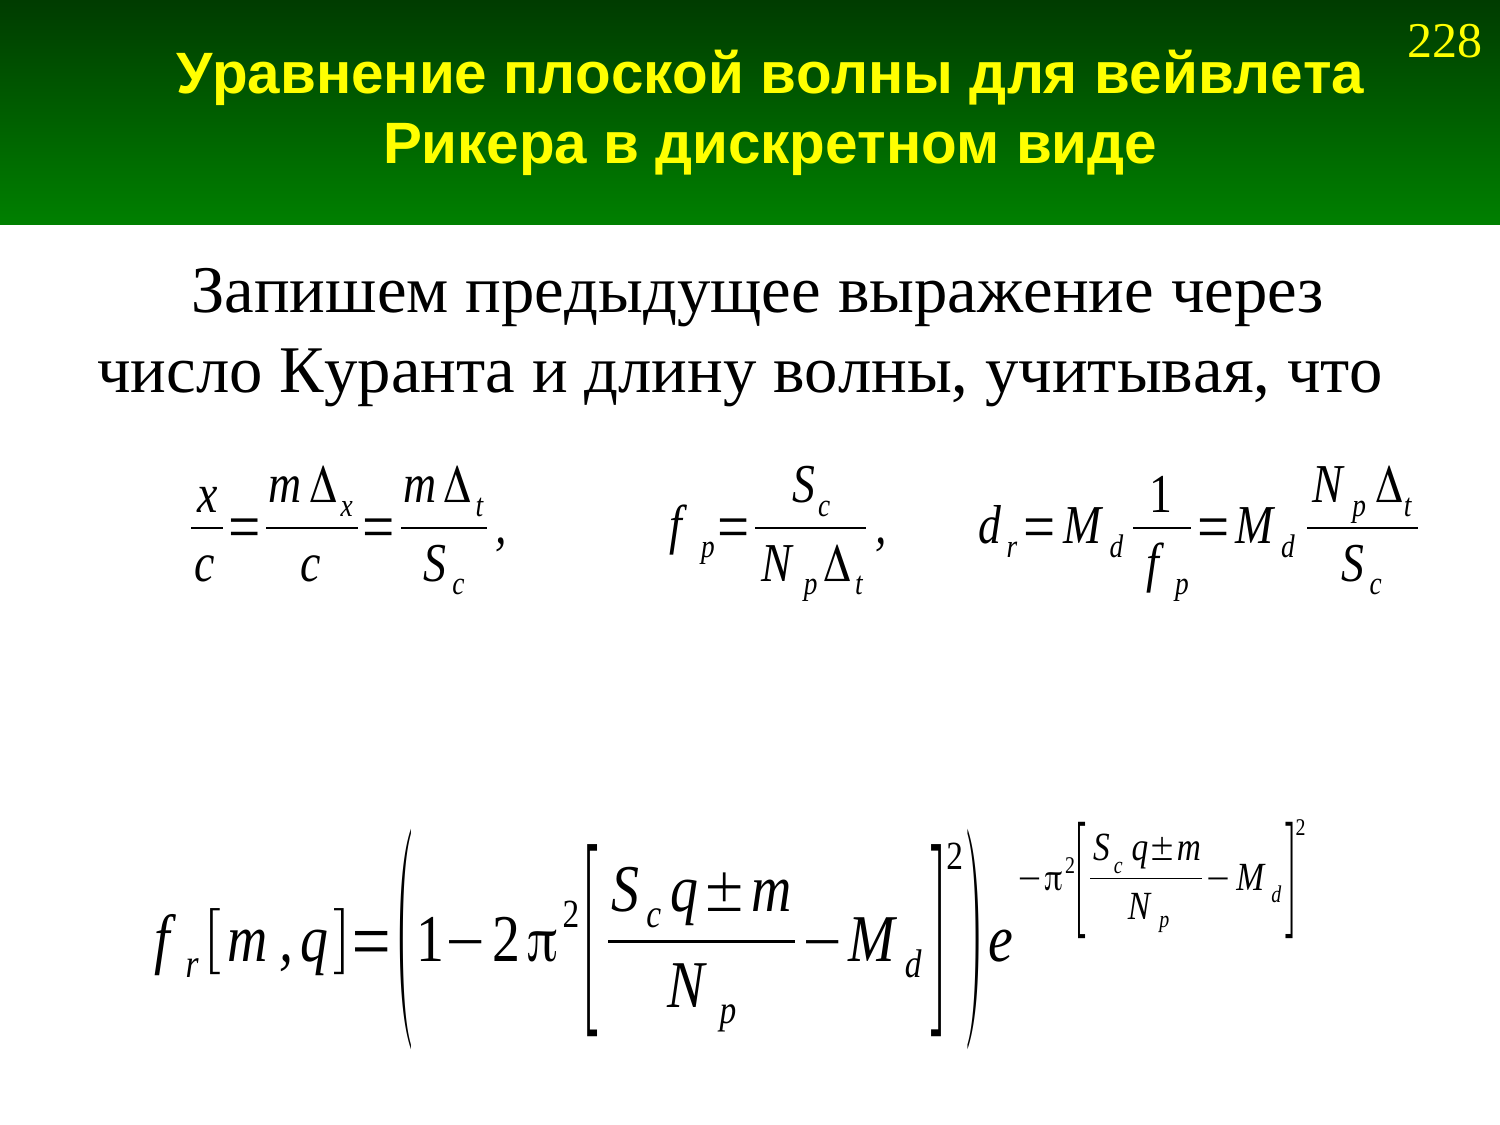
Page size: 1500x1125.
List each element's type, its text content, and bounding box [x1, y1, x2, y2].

chart [177, 454, 520, 603]
chart [129, 814, 1321, 1052]
chart [649, 454, 899, 603]
title Уравнение плоской волны для вейвлета Рикера в дискретном виде [100, 7, 1441, 204]
chart [966, 454, 1430, 603]
text_box Запишем предыдущее выражение через число Куранта и длину волны, учитывая, что [82, 238, 1434, 414]
